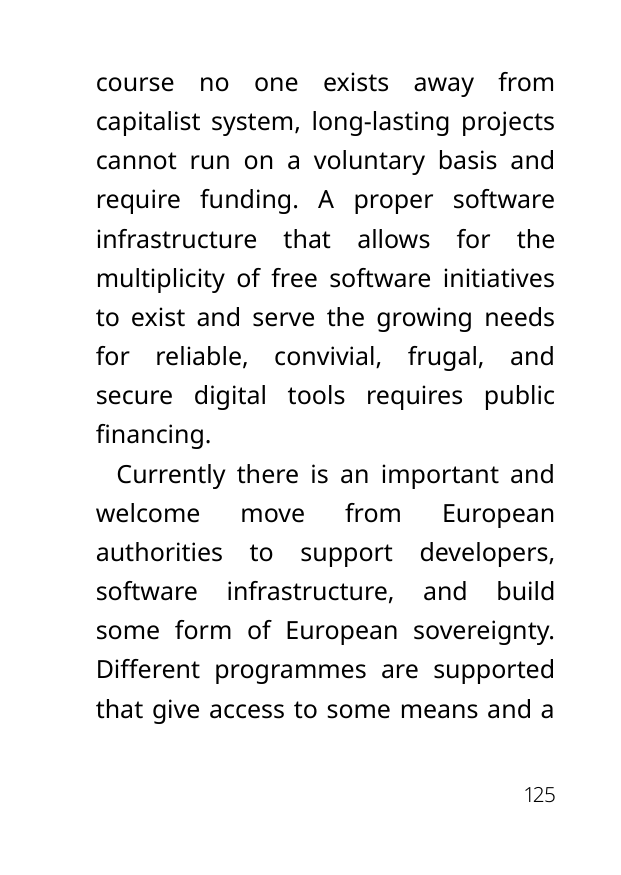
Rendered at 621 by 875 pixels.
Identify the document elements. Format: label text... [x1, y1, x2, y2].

text Currently there is an important and welcome move from European authorities to support developers, software infrastructure, and build some form of European sovereignty. Different programmes are supported that give access to some means and a [96, 456, 555, 725]
text course no one exists away from capitalist system, long-lasting projects cannot run on a voluntary basis and require funding. A proper software infrastructure that allows for the multiplicity of free software initiatives to exist and serve the growing needs for reliable, convivial, frugal, and secure digital tools requires public financing. [96, 65, 555, 451]
